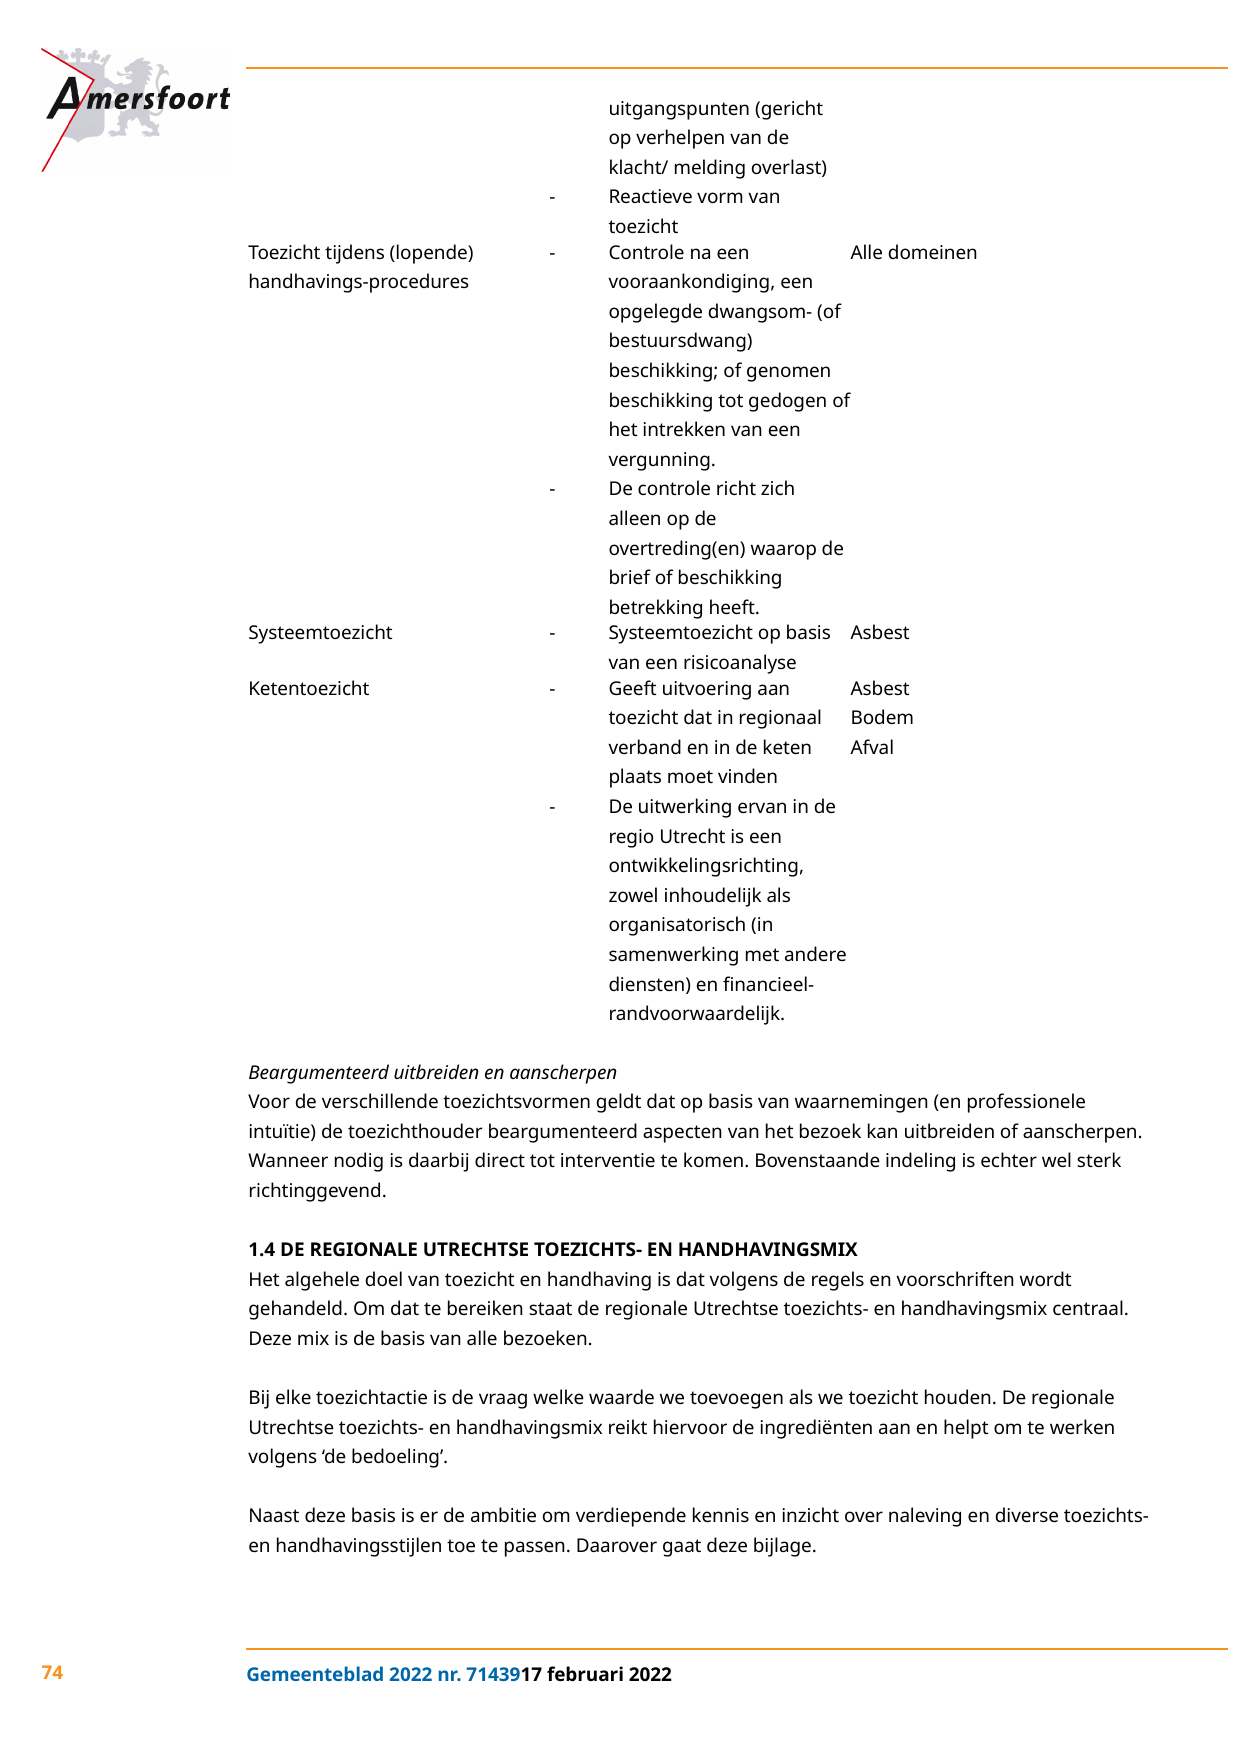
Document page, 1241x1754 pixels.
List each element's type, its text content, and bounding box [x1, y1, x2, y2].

table_cell Ketentoezicht [248, 675, 549, 1026]
table_cell Systeemtoezicht op basis van een risicoanalyse [549, 620, 850, 675]
table_cell uitgangspunten (gericht op verhelpen van de klacht/ melding overlast) Reactieve vorm van toezicht [549, 95, 850, 239]
text Beargumenteerd uitbreiden en aanscherpen [248, 1059, 1152, 1084]
text Bij elke toezichtactie is de vraag welke waarde we toevoegen als we toezicht houden. De regionale Utrechtse toezichts- en handhavingsmix reikt hiervoor de ingrediënten aan en helpt om te werken volgens ‘de bedoeling’. [248, 1384, 1152, 1469]
table_cell Geeft uitvoering aan toezicht dat in regionaal verband en in de keten plaats moet vinden De uitwerking ervan in de regio Utrecht is een ontwikkelingsrichting, zowel inhoudelijk als organisatorisch (in samenwerking met andere diensten) en financieel-randvoorwaardelijk. [549, 675, 850, 1026]
table_cell Toezicht tijdens (lopende) handhavings-procedures [248, 239, 549, 619]
text Naast deze basis is er de ambitie om verdiepende kennis en inzicht over naleving en diverse toezichts-en handhavingsstijlen toe te passen. Daarover gaat deze bijlage. [248, 1503, 1152, 1558]
text Voor de verschillende toezichtsvormen geldt dat op basis van waarnemingen (en professionele intuïtie) de toezichthouder beargumenteerd aspecten van het bezoek kan uitbreiden of aanscherpen. Wanneer nodig is daarbij direct tot interventie te komen. Bovenstaande indeling is echter wel sterk richtinggevend. [248, 1088, 1152, 1203]
table_cell Asbest [850, 620, 1152, 675]
table_cell Controle na een vooraankondiging, een opgelegde dwangsom- (of bestuursdwang) beschikking; of genomen beschikking tot gedogen of het intrekken van een vergunning. De controle richt zich alleen op de overtreding(en) waarop de brief of beschikking betrekking heeft. [549, 239, 850, 619]
text Het algehele doel van toezicht en handhaving is dat volgens de regels en voorschriften wordt gehandeld. Om dat te bereiken staat de regionale Utrechtse toezichts- en handhavingsmix centraal. Deze mix is de basis van alle bezoeken. [248, 1266, 1152, 1351]
picture [41, 47, 231, 172]
table_cell Alle domeinen [850, 239, 1152, 619]
table_cell Asbest Bodem Afval [850, 675, 1152, 1026]
table_cell [248, 95, 549, 239]
table_cell Systeemtoezicht [248, 620, 549, 675]
table_cell [850, 95, 1152, 239]
text 1.4 DE REGIONALE UTRECHTSE TOEZICHTS- EN HANDHAVINGSMIX [248, 1236, 1152, 1262]
